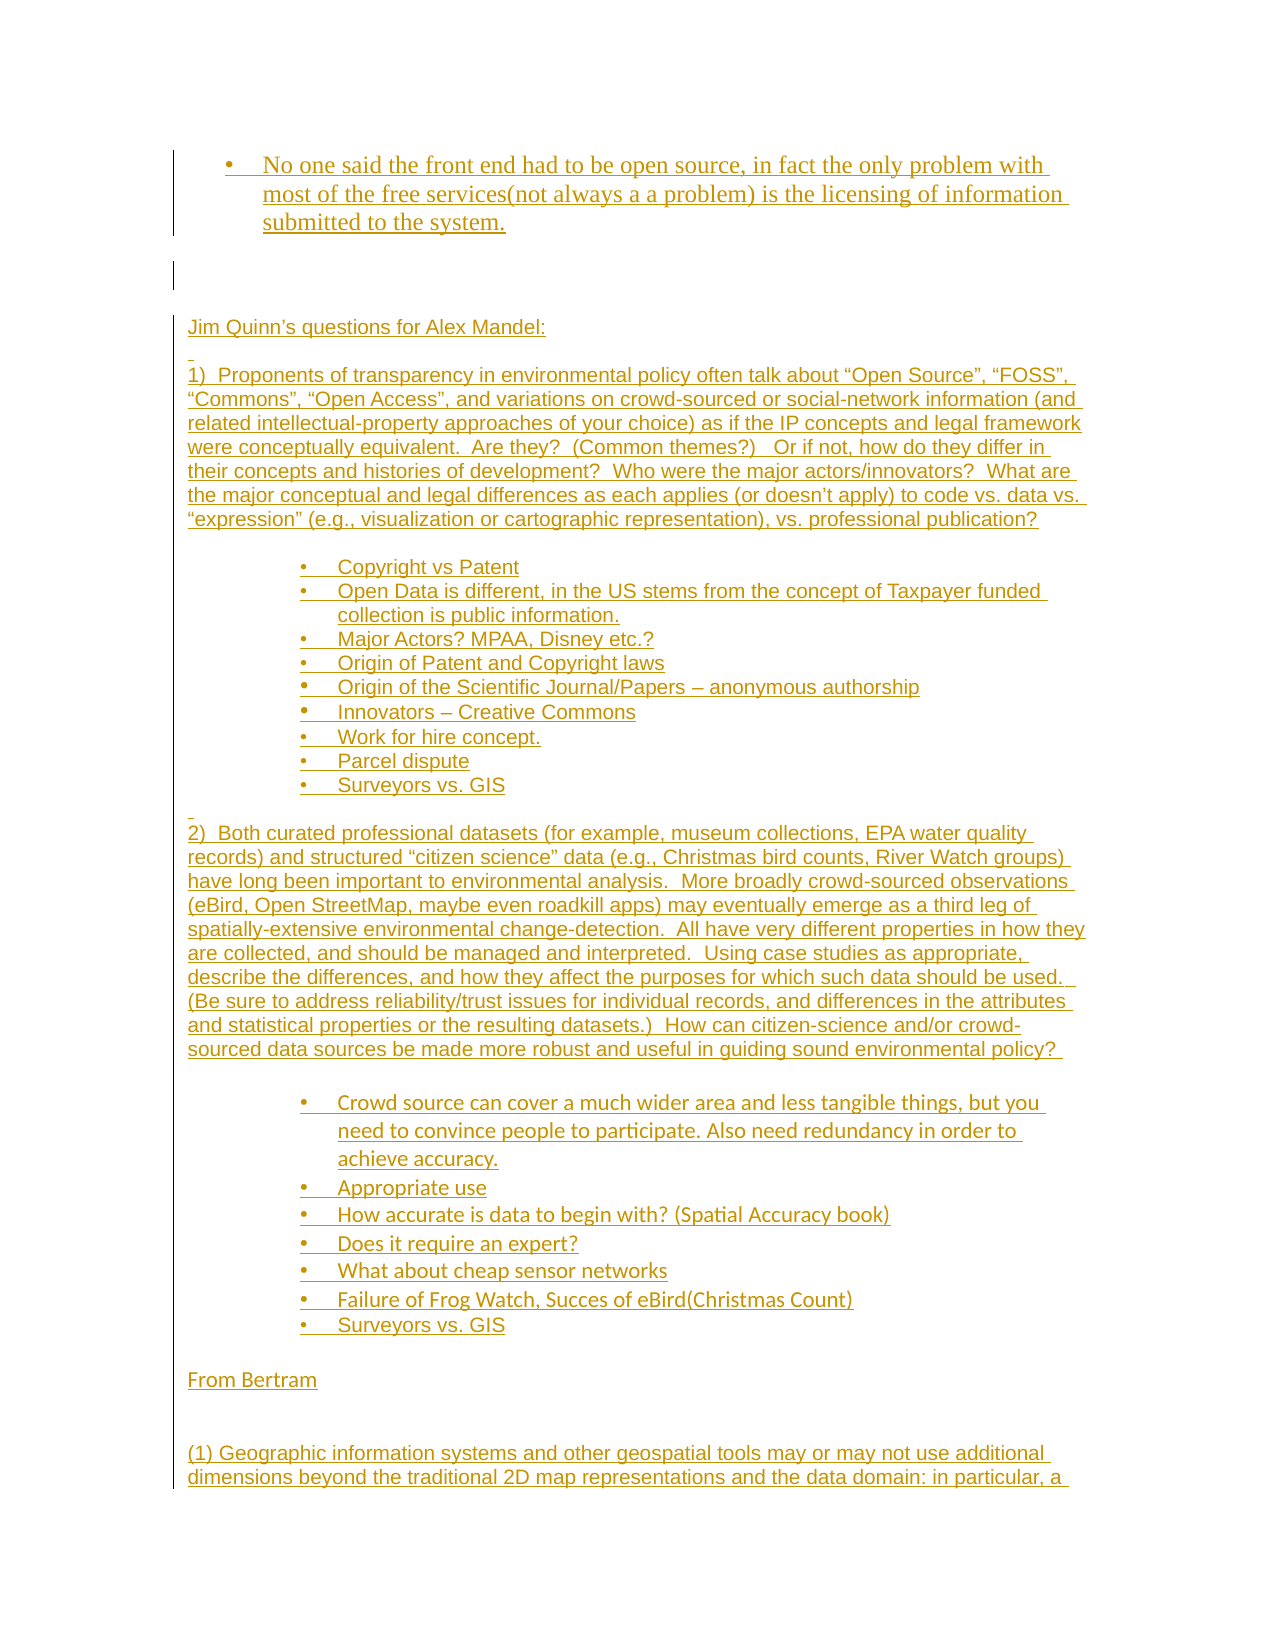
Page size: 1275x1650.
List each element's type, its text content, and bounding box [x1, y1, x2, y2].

list Copyright vs Patent [300, 554, 1087, 579]
list Surveyors vs. GIS [300, 773, 1087, 797]
list How accurate is data to begin with? (Spatial Accuracy book) [300, 1201, 1087, 1229]
text “expression” (e.g., visualization or cartographic representation), vs. professional publication? [187, 505, 1087, 531]
text Jim Quinn’s questions for Alex Mandel: [187, 315, 1087, 339]
list Surveyors vs. GIS [300, 1313, 1087, 1337]
text 1) Proponents of transparency in environmental policy often talk about “Open Source”, “FOSS”, “Commons”, “Open Access”, and variations on crowd-sourced or social-network information (and related intellectual-property approaches of your choice) as if the IP concepts and legal framework were conceptually equivalent. Are they? (Common themes?) Or if not, how do they differ in their concepts and histories of development? Who were the major actors/innovators? What are the major conceptual and legal differences as each applies (or doesn’t apply) to code vs. data vs. [187, 363, 1087, 504]
text 2) Both curated professional datasets (for example, museum collections, EPA water quality records) and structured “citizen science” data (e.g., Christmas bird counts, River Watch groups) have long been important to environmental analysis. More broadly crowd-sourced observations (eBird, Open StreetMap, maybe even roadkill apps) may eventually emerge as a third leg of spatially-extensive environmental change-detection. All have very different properties in how they are collected, and should be managed and interpreted. Using case studies as appropriate, describe the differences, and how they affect the purposes for which such data should be used. (Be sure to address reliability/trust issues for individual records, and differences in the attributes and statistical properties or the resulting datasets.) How can citizen-science and/or crowd-sourced data sources be made more robust and useful in guiding sound environmental policy? [187, 821, 1087, 1061]
text (1) Geographic information systems and other geospatial tools may or may not use additional dimensions beyond the traditional 2D map representations and the data domain: in particular, a [187, 1441, 1087, 1489]
list Appropriate use [300, 1173, 1087, 1201]
list No one said the front end had to be open source, in fact the only problem with most of the free services(not always a a problem) is the licensing of information submitted to the system. [225, 150, 1087, 236]
list Origin of the Scientific Journal/Papers – anonymous authorship [300, 675, 1087, 700]
list Origin of Patent and Copyright laws [300, 651, 1087, 675]
list Crowd source can cover a much wider area and less tangible things, but you need to convince people to participate. Also need redundancy in order to achieve accuracy. [300, 1088, 1087, 1173]
list What about cheap sensor networks [300, 1257, 1087, 1285]
list Major Actors? MPAA, Disney etc.? [300, 627, 1087, 651]
list Does it require an expert? [300, 1229, 1087, 1257]
list Parcel dispute [300, 749, 1087, 773]
text From Bertram [187, 1365, 1087, 1393]
list Innovators – Creative Commons [300, 700, 1087, 725]
list Failure of Frog Watch, Succes of eBird(Christmas Count) [300, 1285, 1087, 1313]
list Open Data is different, in the US stems from the concept of Taxpayer funded collection is public information. [300, 579, 1087, 627]
list Work for hire concept. [300, 725, 1087, 749]
